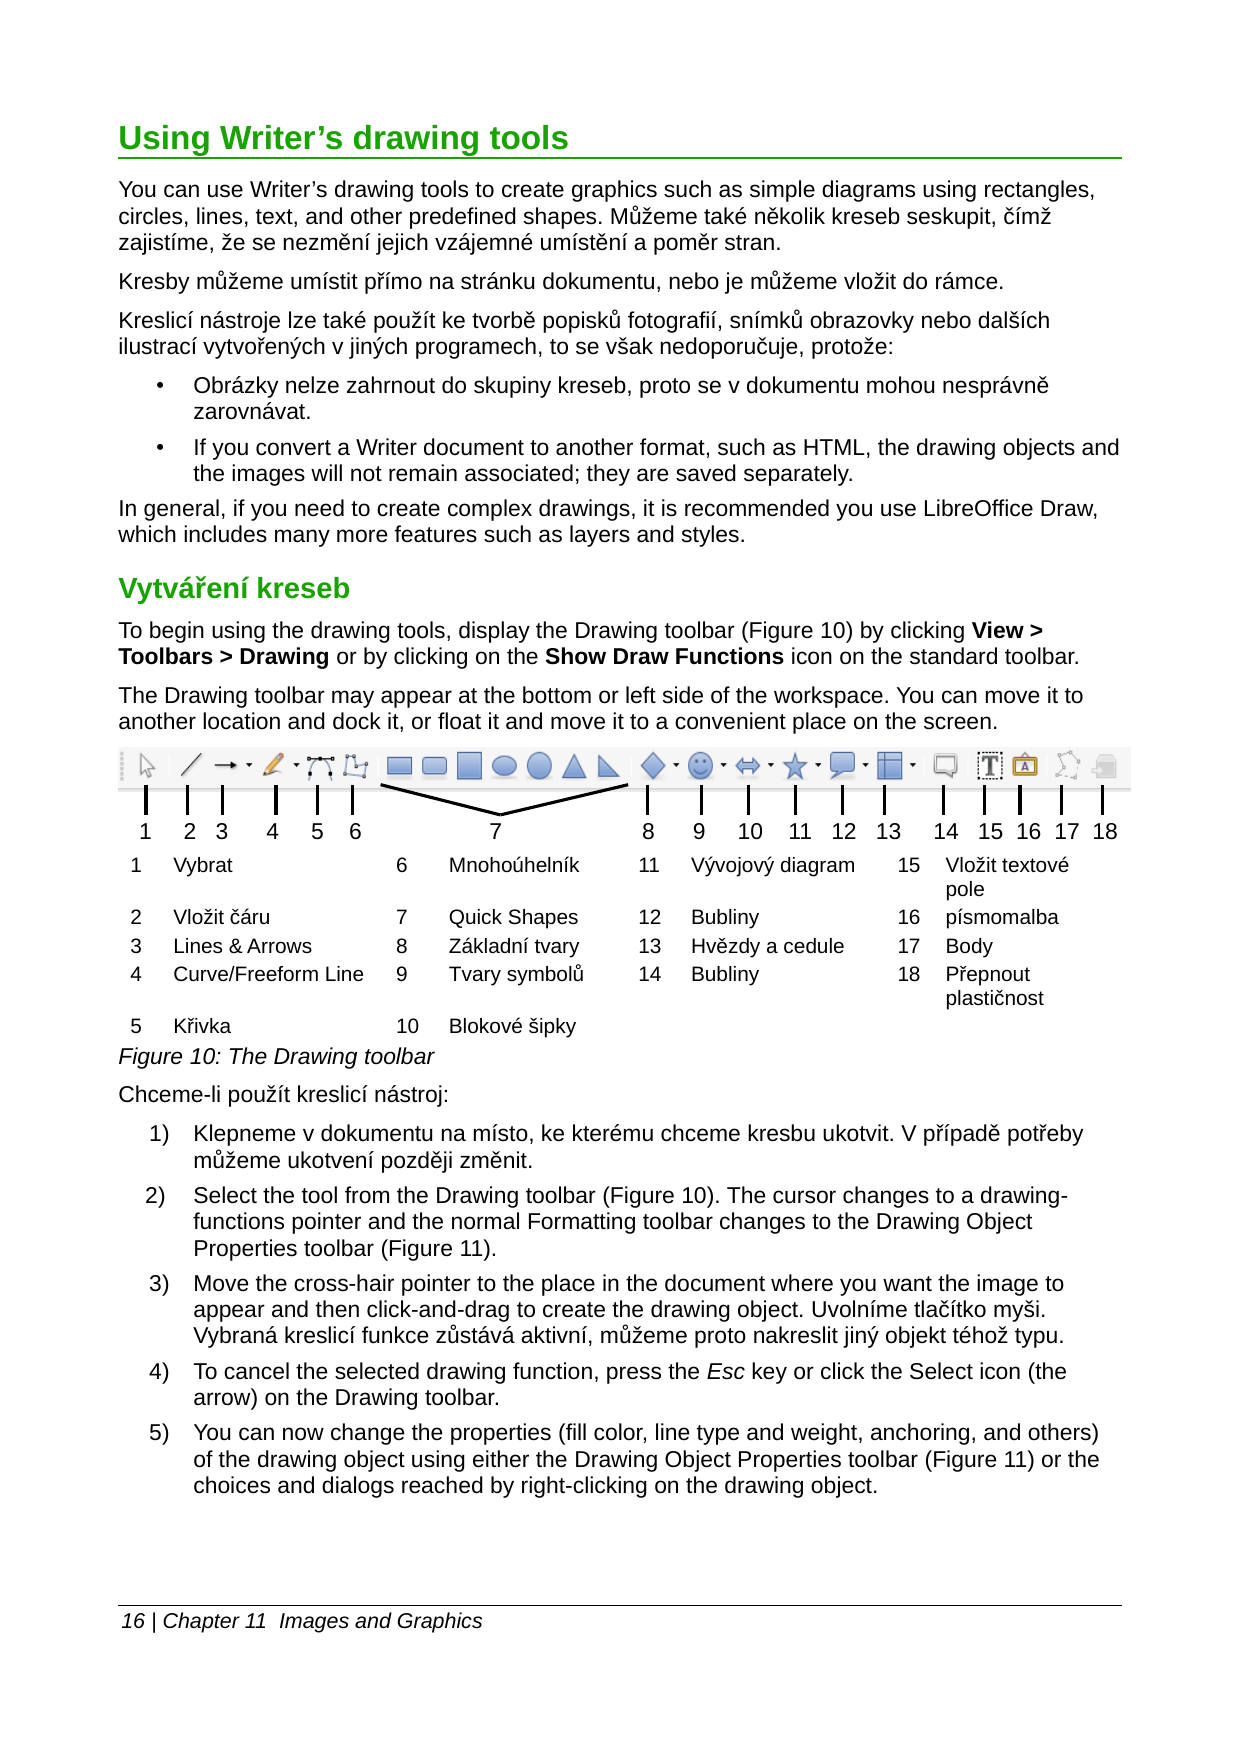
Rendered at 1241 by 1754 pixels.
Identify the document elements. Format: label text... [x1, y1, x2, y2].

table_cell Základní tvary [437, 934, 626, 962]
text To begin using the drawing tools, display the Drawing toolbar (Figure 10) by clicking View > Toolbars > Drawing or by clicking on the Show Draw Functions icon on the standard toolbar. [118, 617, 1122, 669]
table_cell Body [934, 934, 1122, 962]
table_cell Quick Shapes [437, 905, 626, 933]
table_cell Tvary symbolů [437, 962, 626, 1014]
list If you convert a Writer document to another format, such as HTML, the drawing objects and the images will not remain associated; they are saved separately. [156, 433, 1122, 486]
list Select the tool from the Drawing toolbar (Figure 10). The cursor changes to a drawing-functions pointer and the normal Formatting toolbar changes to the Drawing Object Properties toolbar (Figure 11). [165, 1182, 1122, 1261]
table_cell Lines & Arrows [161, 934, 384, 962]
table_cell 3 [118, 934, 161, 962]
table_cell 9 [384, 962, 437, 1014]
table_cell Vybrat [161, 853, 384, 905]
list Move the cross-hair pointer to the place in the document where you want the image to appear and then click-and-drag to create the drawing object. Uvolníme tlačítko myši. Vybraná kreslicí funkce zůstává aktivní, můžeme proto nakreslit jiný objekt téhož typu. [169, 1270, 1122, 1349]
table_cell Curve/Freeform Line [161, 962, 384, 1014]
table_header [420, 792, 586, 813]
subtitle Vytváření kreseb [118, 571, 1122, 605]
list Chceme-li použít kreslicí nástroj: [118, 1081, 1122, 1108]
list Klepneme v dokumentu na místo, ke kterému chceme kresbu ukotvit. V případě potřeby můžeme ukotvení později změnit. [169, 1120, 1122, 1173]
table_cell 18 [885, 962, 933, 1014]
table_cell Vývojový diagram [679, 853, 885, 905]
text The Drawing toolbar may appear at the bottom or left side of the workspace. You can move it to another location and dock it, or float it and move it to a convenient place on the screen. [118, 682, 1122, 735]
table_cell Bubliny [679, 905, 885, 933]
table_cell Mnohoúhelník [437, 853, 626, 905]
table_cell písmomalba [934, 905, 1122, 933]
table_cell Blokové šipky [437, 1014, 626, 1043]
table_cell 1 [118, 853, 161, 905]
table_cell Vložit textové pole [934, 853, 1122, 905]
picture [118, 747, 1131, 792]
table_cell 12 [626, 905, 679, 933]
table_cell 7 [384, 905, 437, 933]
table_cell 10 [384, 1014, 437, 1043]
table_cell [626, 1014, 679, 1043]
table_cell Bubliny [679, 962, 885, 1014]
table_cell 17 [885, 934, 933, 962]
table_cell 16 [885, 905, 933, 933]
table_cell 15 [885, 853, 933, 905]
list Obrázky nelze zahrnout do skupiny kreseb, proto se v dokumentu mohou nesprávně zarovnávat. [156, 372, 1122, 425]
table_cell 5 [118, 1014, 161, 1043]
text In general, if you need to create complex drawings, it is recommended you use LibreOffice Draw, which includes many more features such as layers and styles. [118, 495, 1122, 548]
table_cell Přepnout plastičnost [934, 962, 1122, 1014]
table_cell 11 [626, 853, 679, 905]
table_cell 14 [626, 962, 679, 1014]
table_header [118, 792, 1122, 853]
table_cell 6 [384, 853, 437, 905]
table_cell Křivka [161, 1014, 384, 1043]
table_cell 2 [118, 905, 161, 933]
table_cell [885, 1014, 933, 1043]
table_cell 4 [118, 962, 161, 1014]
list To cancel the selected drawing function, press the Esc key or click the Select icon (the arrow) on the Drawing toolbar. [169, 1358, 1122, 1410]
table_cell 8 [384, 934, 437, 962]
subtitle Using Writer’s drawing tools [118, 118, 1122, 157]
table_cell 13 [626, 934, 679, 962]
table_cell Figure 10: The Drawing toolbar [118, 1043, 1122, 1069]
text You can use Writer’s drawing tools to create graphics such as simple diagrams using rectangles, circles, lines, text, and other predefined shapes. Můžeme také několik kreseb seskupit, čímž zajistíme, že se nezmění jejich vzájemné umístění a poměr stran. [118, 176, 1122, 255]
table_cell Hvězdy a cedule [679, 934, 885, 962]
table_cell [679, 1014, 885, 1043]
table_cell Vložit čáru [161, 905, 384, 933]
list Kreslicí nástroje lze také použít ke tvorbě popisků fotografií, snímků obrazovky nebo dalších ilustrací vytvořených v jiných programech, to se však nedoporučuje, protože: [118, 307, 1122, 359]
table_cell [934, 1014, 1122, 1043]
text Kresby můžeme umístit přímo na stránku dokumentu, nebo je můžeme vložit do rámce. [118, 268, 1122, 294]
list You can now change the properties (fill color, line type and weight, anchoring, and others) of the drawing object using either the Drawing Object Properties toolbar (Figure 11) or the choices and dialogs reached by right-clicking on the drawing object. [169, 1419, 1122, 1498]
